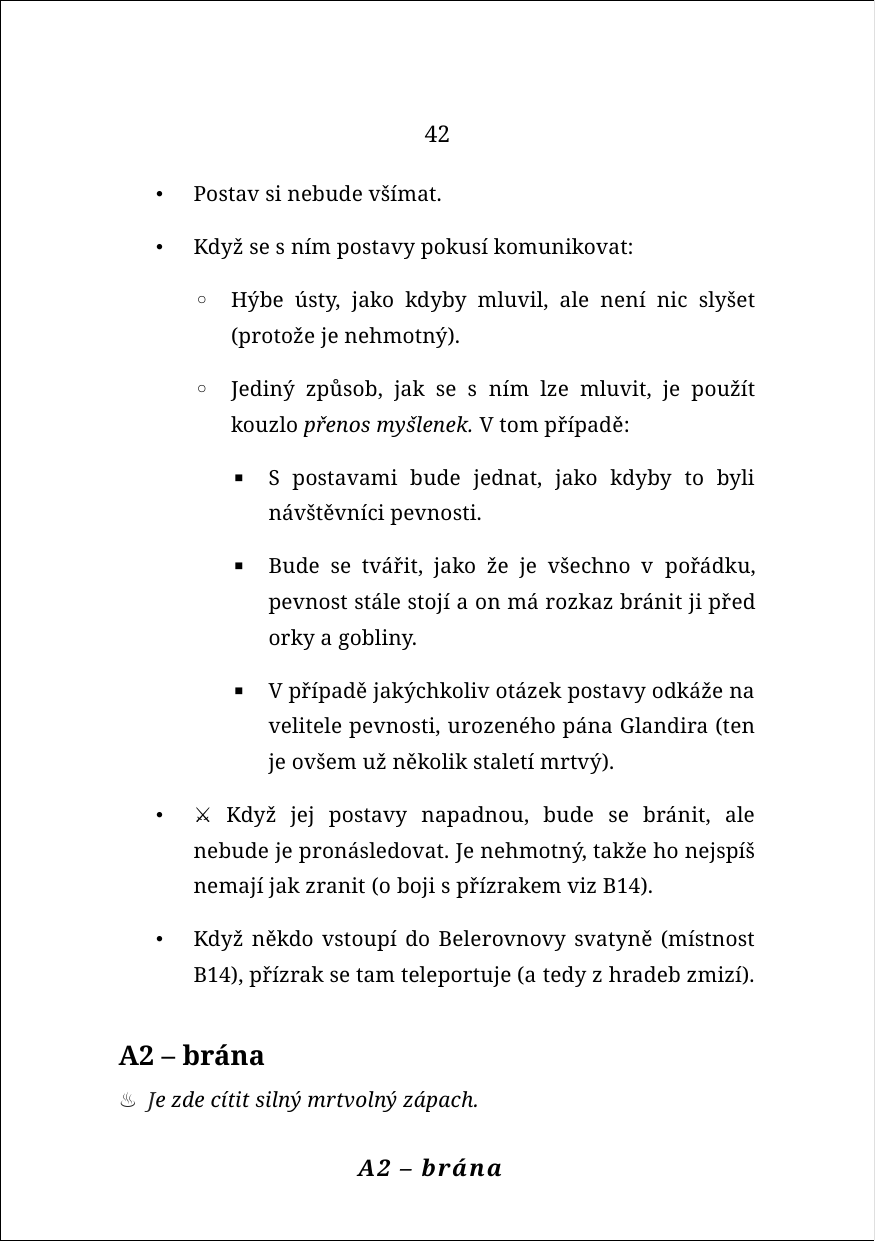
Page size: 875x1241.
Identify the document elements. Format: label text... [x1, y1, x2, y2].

list Když se s⁠ ním postavy pokusí komunikovat: [156, 232, 756, 261]
list Bude se tvářit, jako že je všechno v⁠ pořádku, pevnost stále stojí a⁠ on má rozkaz bránit ji před orky a⁠ gobliny. [231, 552, 756, 651]
list Když někdo vstoupí do Belerovnovy svatyně (místnost B14), přízrak se tam teleportuje (a⁠ tedy z⁠ hradeb zmizí). [156, 924, 756, 988]
list ⚔ Když jej postavy napadnou, bude se bránit, ale nebude je pronásledovat. Je nehmotný, takže ho nejspíš nemají jak zranit (o⁠ boji s⁠ přízrakem viz B14). [156, 800, 756, 900]
subtitle A2 – brána [118, 1037, 756, 1074]
list Postav si nebude všímat. [156, 179, 756, 207]
list Jediný způsob, jak se s⁠ ním lze mluvit, je použít kouzlo přenos myšlenek. V⁠ tom případě: [193, 374, 756, 438]
list S⁠ postavami bude jednat, jako kdyby to byli návštěvníci pevnosti. [231, 463, 756, 527]
text ♨ Je zde cítit silný mrtvolný zápach. [118, 1086, 756, 1114]
list Hýbe ústy, jako kdyby mluvil, ale není nic slyšet (protože je nehmotný). [193, 285, 756, 349]
list V⁠ případě jakýchkoliv otázek postavy odkáže na velitele pevnosti, urozeného pána Glandira (ten je ovšem už několik staletí mrtvý). [231, 676, 756, 775]
